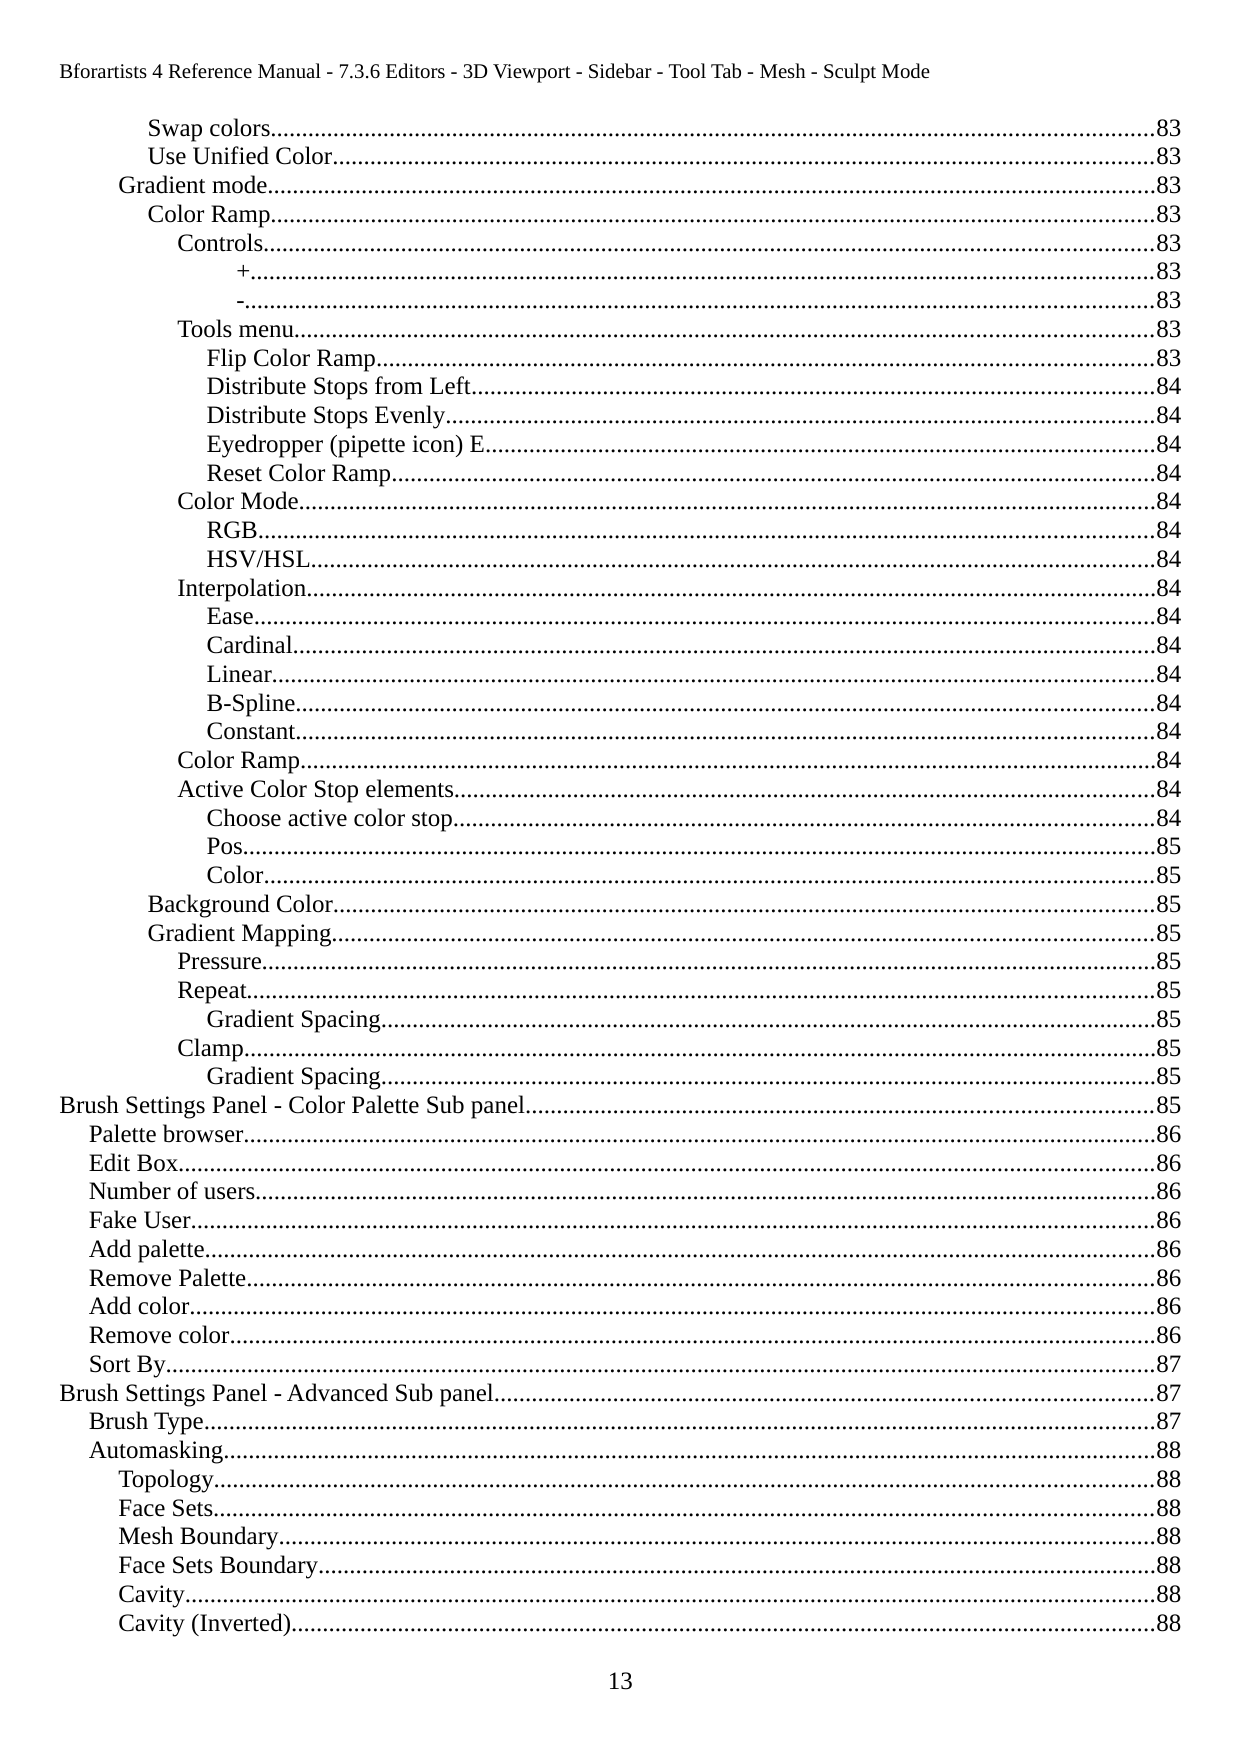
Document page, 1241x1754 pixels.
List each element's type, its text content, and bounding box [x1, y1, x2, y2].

text Clamp 85 [177, 1033, 1181, 1061]
text Gradient Spacing 85 [206, 1004, 1181, 1033]
text Color Ramp 83 [147, 199, 1181, 228]
text Color 85 [206, 860, 1181, 889]
text B-Spline 84 [206, 688, 1181, 716]
text Cavity 88 [118, 1579, 1181, 1608]
text Sort By 87 [88, 1349, 1181, 1378]
text Repeat 85 [177, 975, 1181, 1004]
text Add palette 86 [88, 1234, 1181, 1263]
text Brush Type 87 [88, 1406, 1181, 1435]
text Pos 85 [206, 831, 1181, 860]
text Remove color 86 [88, 1320, 1181, 1349]
text Fake User 86 [88, 1205, 1181, 1234]
text Distribute Stops from Left 84 [206, 371, 1181, 400]
text Gradient Mapping 85 [147, 918, 1181, 946]
text RGB 84 [206, 515, 1181, 544]
text Background Color 85 [147, 889, 1181, 918]
text + 83 [236, 256, 1181, 285]
text Color Ramp 84 [177, 745, 1181, 774]
text Brush Settings Panel - Color Palette Sub panel 85 [59, 1090, 1181, 1119]
text Edit Box 86 [88, 1148, 1181, 1176]
text Gradient mode 83 [118, 170, 1181, 199]
text Active Color Stop elements 84 [177, 774, 1181, 803]
text Cavity (Inverted) 88 [118, 1608, 1181, 1636]
text Flip Color Ramp 83 [206, 343, 1181, 371]
text Face Sets 88 [118, 1493, 1181, 1521]
text Pressure 85 [177, 946, 1181, 975]
text Constant 84 [206, 716, 1181, 745]
text Use Unified Color 83 [147, 141, 1181, 170]
text Controls 83 [177, 228, 1181, 256]
text Gradient Spacing 85 [206, 1061, 1181, 1090]
text HSV/HSL 84 [206, 544, 1181, 573]
text Mesh Boundary 88 [118, 1521, 1181, 1550]
text Face Sets Boundary 88 [118, 1550, 1181, 1579]
text Color Mode 84 [177, 486, 1181, 515]
text Remove Palette 86 [88, 1263, 1181, 1291]
text Reset Color Ramp 84 [206, 458, 1181, 486]
text Topology 88 [118, 1464, 1181, 1493]
text - 83 [236, 285, 1181, 314]
text Add color 86 [88, 1291, 1181, 1320]
text Number of users 86 [88, 1176, 1181, 1205]
text Palette browser 86 [88, 1119, 1181, 1148]
text Eyedropper (pipette icon) E 84 [206, 429, 1181, 458]
text Cardinal 84 [206, 630, 1181, 659]
text Distribute Stops Evenly 84 [206, 400, 1181, 429]
text Tools menu 83 [177, 314, 1181, 343]
text Ease 84 [206, 601, 1181, 630]
text Brush Settings Panel - Advanced Sub panel 87 [59, 1378, 1181, 1406]
text Linear 84 [206, 659, 1181, 688]
text Interpolation 84 [177, 573, 1181, 601]
text Automasking 88 [88, 1435, 1181, 1464]
text Choose active color stop 84 [206, 803, 1181, 831]
text Swap colors 83 [147, 113, 1181, 141]
